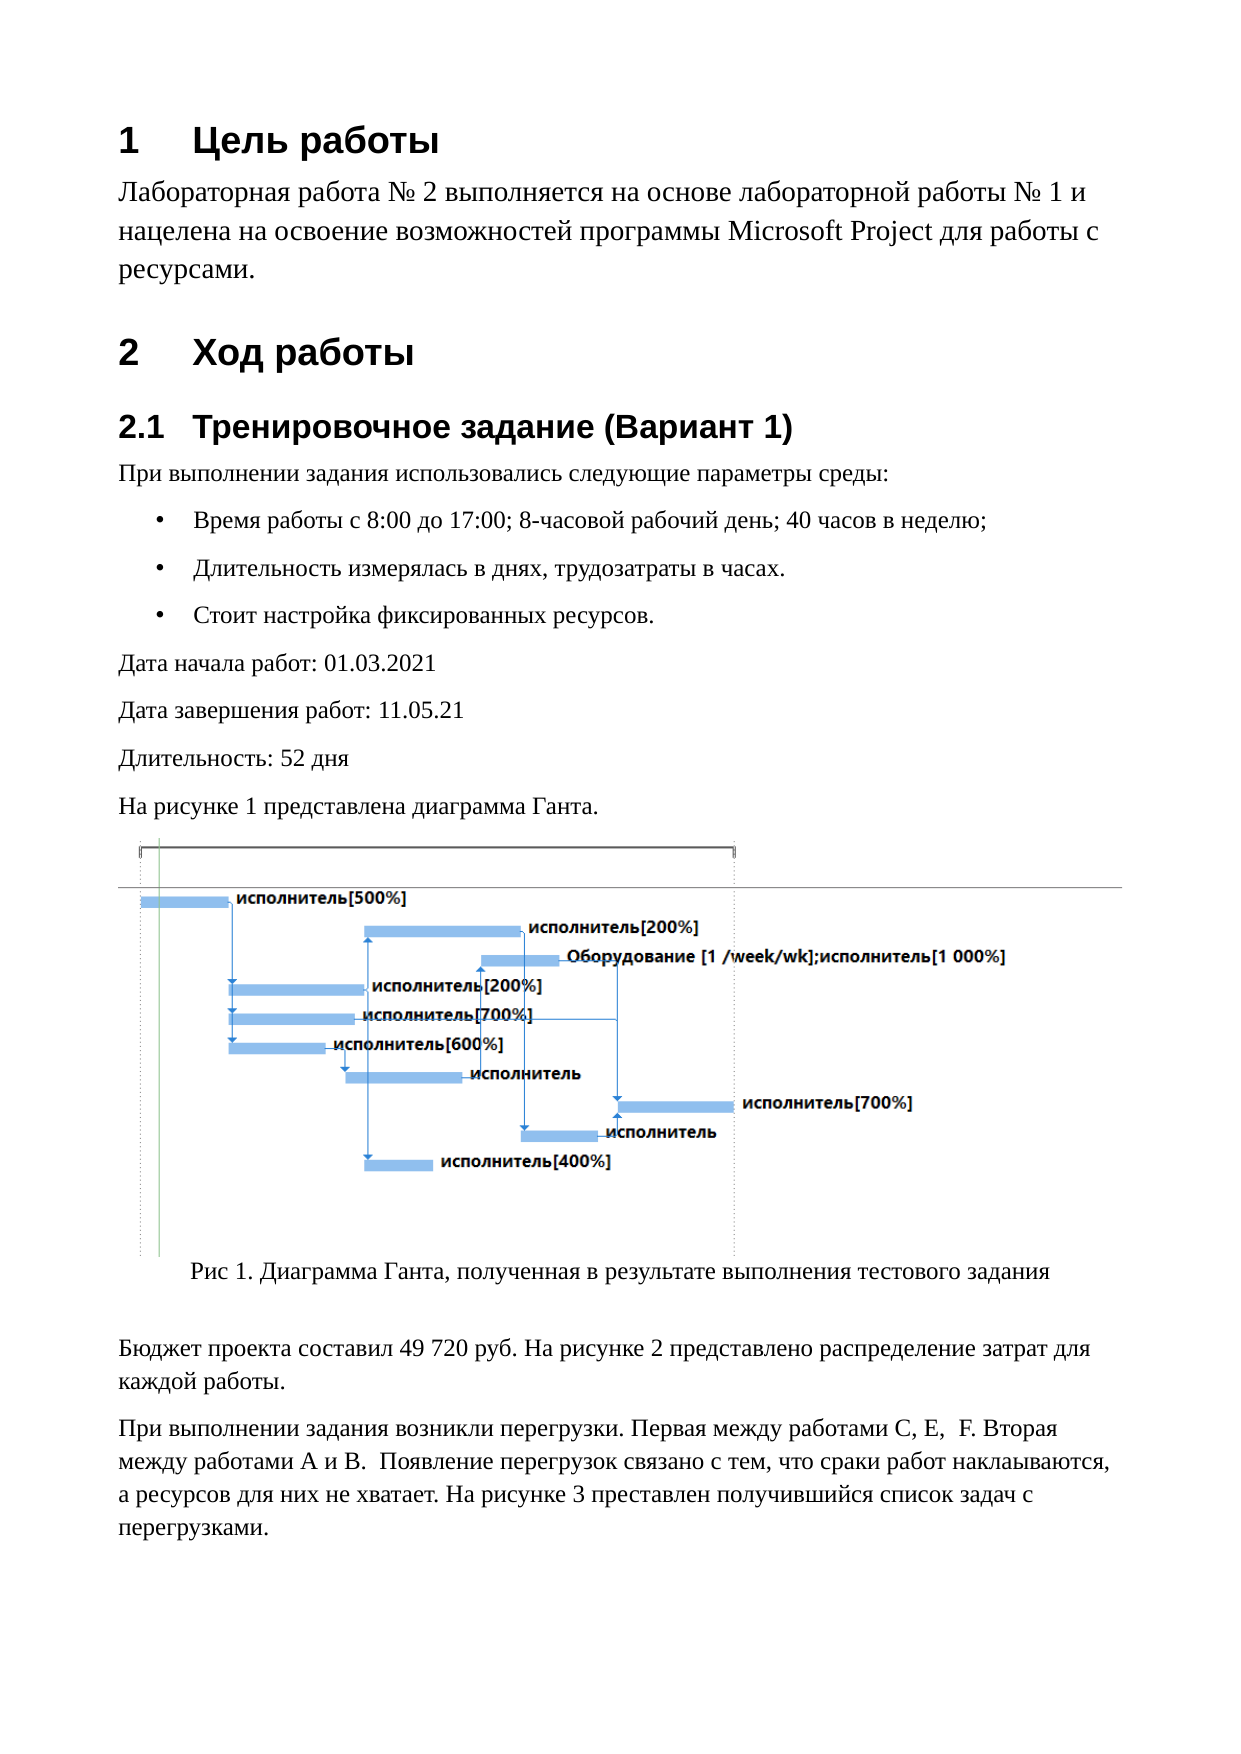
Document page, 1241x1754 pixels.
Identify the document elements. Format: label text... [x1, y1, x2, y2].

text Длительность: 52 дня [118, 743, 1122, 772]
text При выполнении задания возникли перегрузки. Первая между работами С, Е, F. Вторая между работами А и В. Появление перегрузок связано с тем, что сраки работ наклаываются, а ресурсов для них не хватает. На рисунке 3 преставлен получившийся список задач с перегрузками. [118, 1413, 1122, 1541]
text Бюджет проекта составил 49 720 руб. На рисунке 2 представлено распределение затрат для каждой работы. [118, 1333, 1122, 1394]
text Дата завершения работ: 11.05.21 [118, 696, 1122, 724]
list Стоит настройка фиксированных ресурсов. [156, 600, 1122, 629]
subtitle Тренировочное задание (Вариант 1) [118, 406, 1122, 445]
subtitle Ход работы [118, 329, 1122, 373]
text Лабораторная работа № 2 выполняется на основе лабораторной работы № 1 и нацелена на освоение возможностей программы Microsoft Project для работы с ресурсами. [118, 174, 1122, 285]
text На рисунке 1 представлена диаграмма Ганта. [118, 791, 1122, 819]
list Время работы с 8:00 до 17:00; 8-часовой рабочий день; 40 часов в неделю; [156, 505, 1122, 534]
table_header Рис 1. Диаграмма Ганта, полученная в результате выполнения тестового задания [118, 1257, 1122, 1285]
text При выполнении задания использовались следующие параметры среды: [118, 458, 1122, 486]
list Длительность измерялась в днях, трудозатраты в часах. [156, 553, 1122, 582]
subtitle Цель работы [118, 118, 1122, 162]
picture [118, 838, 1123, 1257]
text Дата начала работ: 01.03.2021 [118, 648, 1122, 677]
